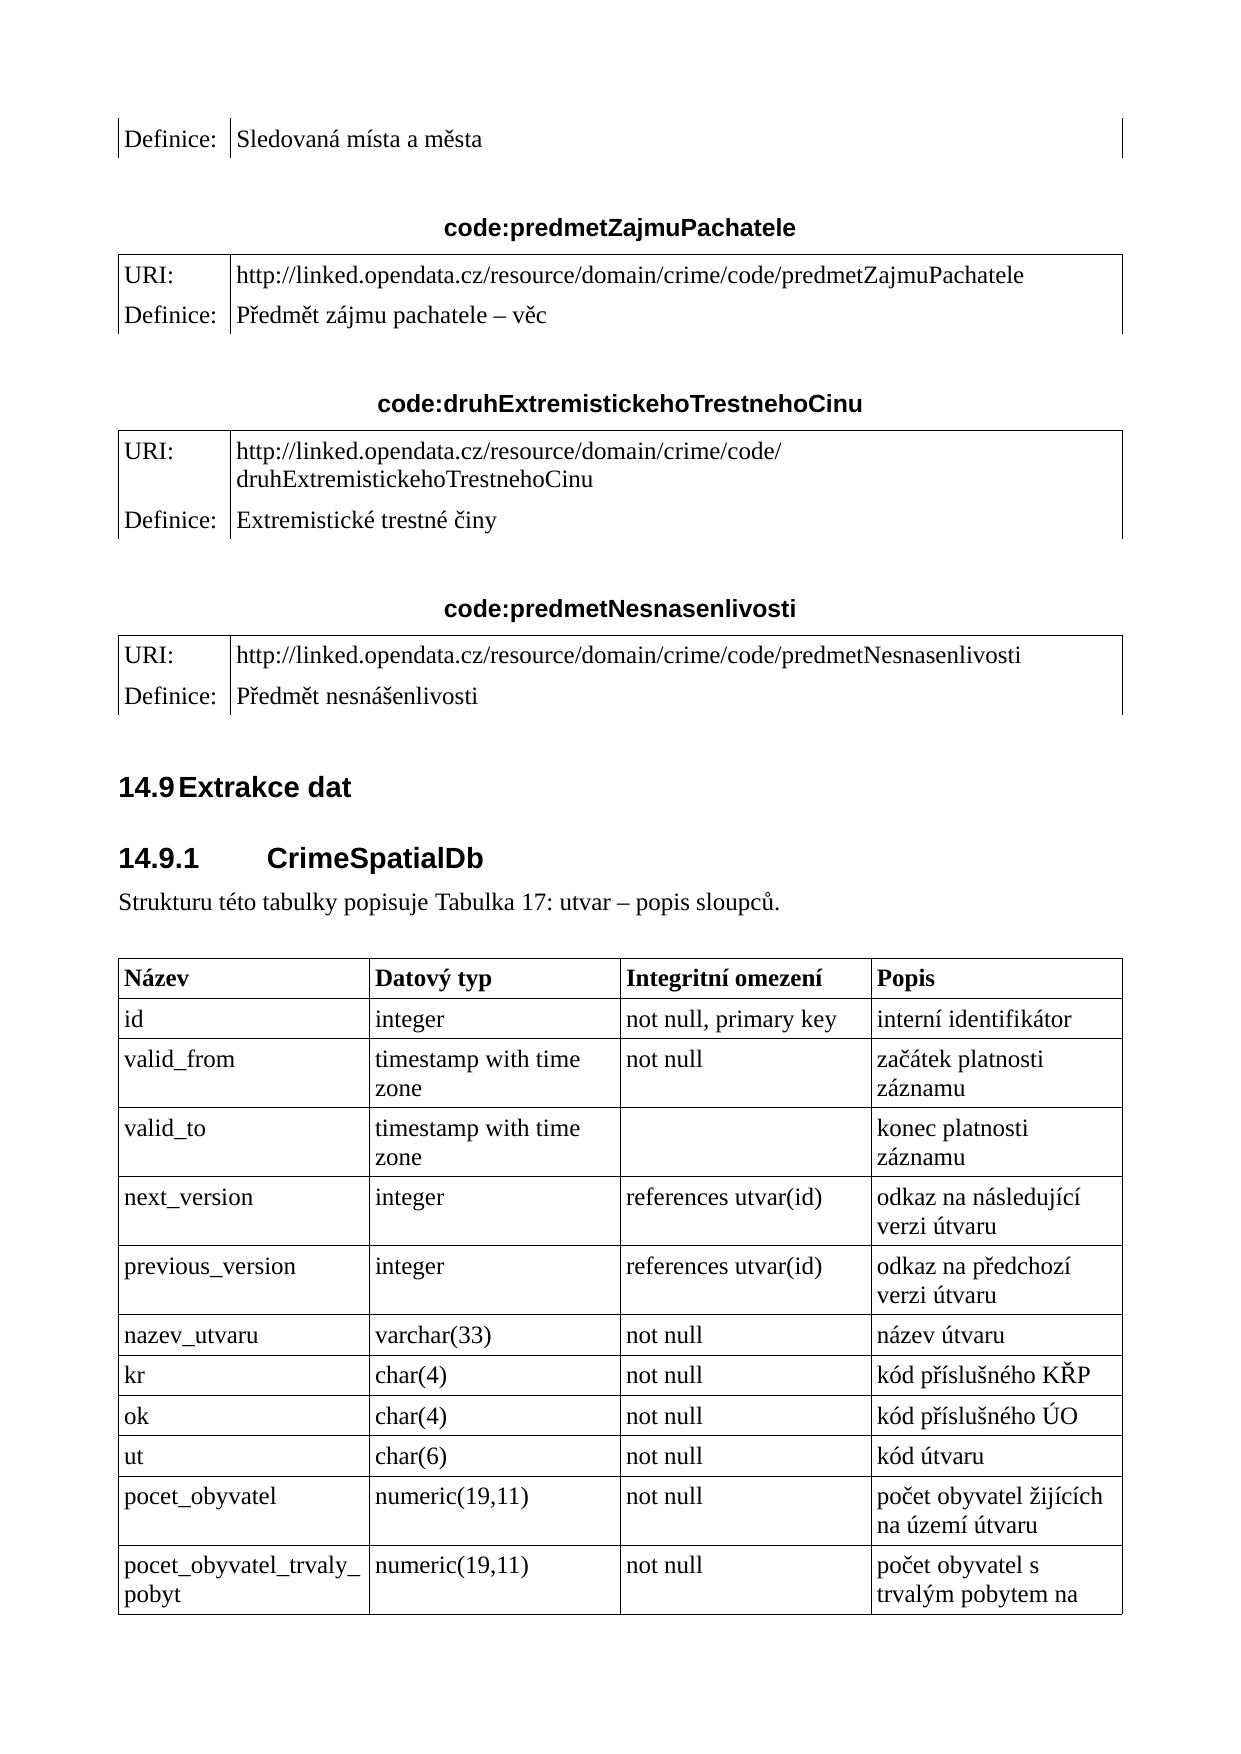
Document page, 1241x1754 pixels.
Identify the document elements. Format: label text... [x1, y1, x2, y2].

table_cell not null [621, 1546, 871, 1614]
table_cell next_version [119, 1177, 369, 1245]
subtitle Extrakce dat [118, 770, 1122, 803]
table_cell počet obyvatel s trvalým pobytem na [872, 1546, 1122, 1614]
table_cell Extremistické trestné činy [231, 499, 1122, 539]
table_cell valid_to [119, 1108, 369, 1176]
subtitle code:predmetZajmuPachatele [118, 213, 1122, 241]
table_cell Definice: [119, 294, 230, 334]
table_cell integer [370, 1177, 620, 1245]
table_cell [621, 1108, 871, 1176]
table_cell Definice: [119, 499, 230, 539]
table_header Název [119, 959, 369, 998]
table_header Integritní omezení [621, 959, 871, 998]
table_cell integer [370, 1246, 620, 1314]
table_header URI: [119, 636, 230, 675]
table_header Popis [872, 959, 1122, 998]
table_header URI: [119, 255, 230, 294]
table_cell začátek platnosti záznamu [872, 1039, 1122, 1107]
table_cell char(6) [370, 1436, 620, 1476]
subtitle CrimeSpatialDb [118, 841, 1122, 874]
table_cell počet obyvatel žijících na území útvaru [872, 1477, 1122, 1545]
table_cell numeric(19,11) [370, 1477, 620, 1545]
table_cell Sledovaná místa a města [231, 118, 1122, 158]
table_header http://linked.opendata.cz/resource/domain/crime/code/predmetNesnasenlivosti [231, 636, 1122, 675]
table_cell kód příslušného KŘP [872, 1356, 1122, 1395]
text Strukturu této tabulky popisuje Tabulka 17: utvar – popis sloupců. [118, 887, 1122, 916]
subtitle code:druhExtremistickehoTrestnehoCinu [118, 389, 1122, 417]
table_cell odkaz na následující verzi útvaru [872, 1177, 1122, 1245]
table_cell valid_from [119, 1039, 369, 1107]
table_cell pocet_obyvatel [119, 1477, 369, 1545]
table_cell ok [119, 1396, 369, 1435]
table_cell not null, primary key [621, 999, 871, 1038]
table_cell char(4) [370, 1396, 620, 1435]
table_cell kr [119, 1356, 369, 1395]
table_header Datový typ [370, 959, 620, 998]
table_cell char(4) [370, 1356, 620, 1395]
table_cell not null [621, 1477, 871, 1545]
table_cell id [119, 999, 369, 1038]
table_cell integer [370, 999, 620, 1038]
table_cell timestamp with time zone [370, 1039, 620, 1107]
table_cell timestamp with time zone [370, 1108, 620, 1176]
table_cell varchar(33) [370, 1315, 620, 1355]
table_cell Předmět zájmu pachatele – věc [231, 294, 1122, 334]
table_cell konec platnosti záznamu [872, 1108, 1122, 1176]
table_cell previous_version [119, 1246, 369, 1314]
table_cell název útvaru [872, 1315, 1122, 1355]
table_cell not null [621, 1039, 871, 1107]
table_cell ut [119, 1436, 369, 1476]
table_cell not null [621, 1396, 871, 1435]
table_cell references utvar(id) [621, 1177, 871, 1245]
table_cell not null [621, 1315, 871, 1355]
table_cell Předmět nesnášenlivosti [231, 675, 1122, 715]
table_cell not null [621, 1436, 871, 1476]
table_cell references utvar(id) [621, 1246, 871, 1314]
table_header URI: [119, 431, 230, 499]
subtitle code:predmetNesnasenlivosti [118, 594, 1122, 622]
table_cell interní identifikátor [872, 999, 1122, 1038]
table_cell odkaz na předchozí verzi útvaru [872, 1246, 1122, 1314]
table_header http://linked.opendata.cz/resource/domain/crime/code/predmetZajmuPachatele [231, 255, 1122, 294]
table_header http://linked.opendata.cz/resource/domain/crime/code/druhExtremistickehoTrestnehoCinu [231, 431, 1122, 499]
table_cell nazev_utvaru [119, 1315, 369, 1355]
table_cell Definice: [119, 675, 230, 715]
table_cell Definice: [119, 118, 230, 158]
table_cell kód příslušného ÚO [872, 1396, 1122, 1435]
table_cell kód útvaru [872, 1436, 1122, 1476]
table_cell numeric(19,11) [370, 1546, 620, 1614]
table_cell not null [621, 1356, 871, 1395]
table_cell pocet_obyvatel_trvaly_pobyt [119, 1546, 369, 1614]
